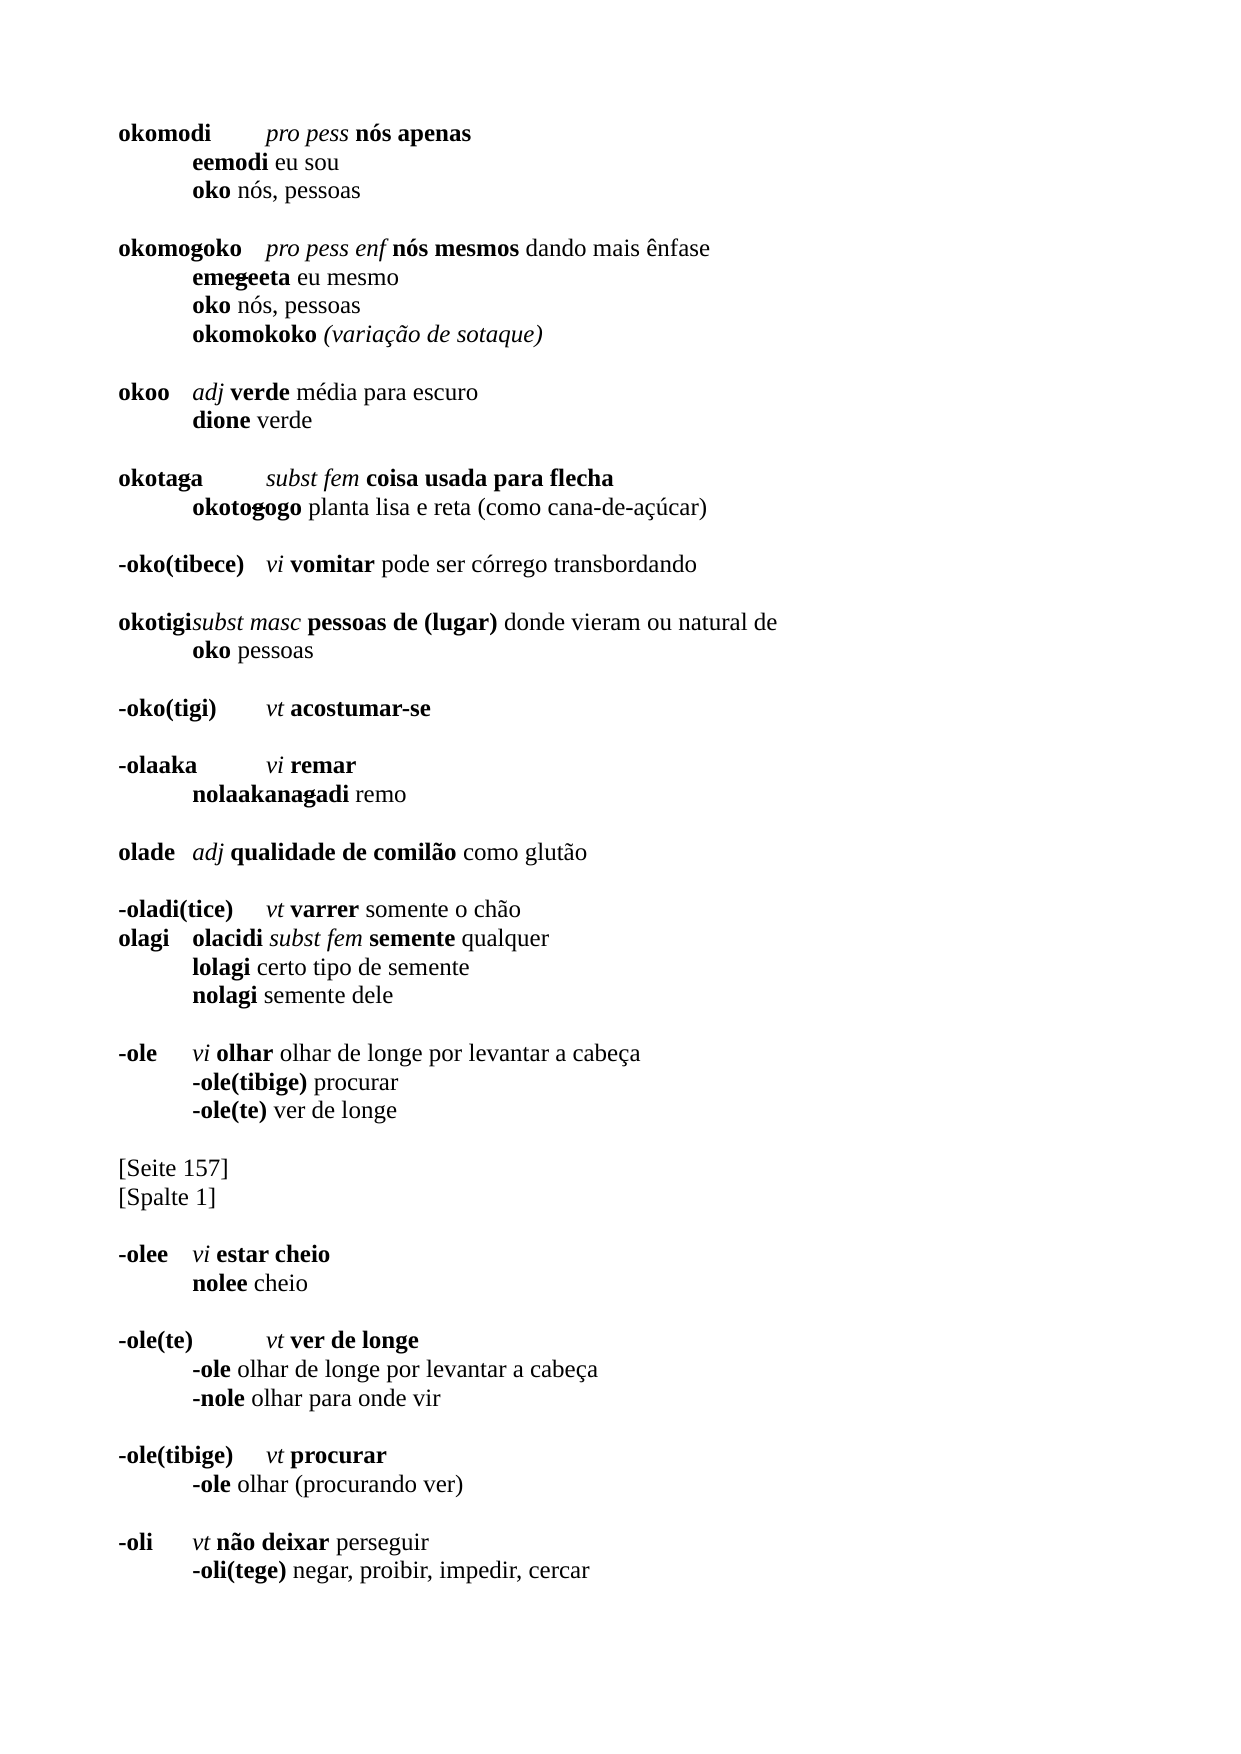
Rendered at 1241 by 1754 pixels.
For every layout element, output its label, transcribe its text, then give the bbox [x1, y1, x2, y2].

text eemodi eu sou [118, 147, 1125, 176]
text -oladi(tice) vt varrer somente o chão [118, 894, 1125, 923]
text -ole(tibige) vt procurar [118, 1441, 1125, 1469]
text -ole olhar (procurando ver) [118, 1469, 1125, 1498]
text -oli vt não deixar perseguir [118, 1527, 1125, 1556]
text oko nós, pessoas [118, 176, 1125, 204]
text okomokoko (variação de sotaque) [118, 319, 1125, 348]
text [Spalte 1] [118, 1182, 1125, 1211]
text nolagi semente dele [118, 981, 1125, 1009]
text oko pessoas [118, 636, 1125, 664]
text olagi olacidi subst fem semente qualquer [118, 923, 1125, 952]
text [Seite 157] [118, 1153, 1125, 1182]
text emegeeta eu mesmo [118, 262, 1125, 291]
text okotigi subst masc pessoas de (lugar) donde vieram ou natural de [118, 607, 1125, 636]
text -olee vi estar cheio [118, 1239, 1125, 1268]
text okomodi pro pess nós apenas [118, 118, 1125, 147]
text olade adj qualidade de comilão como glutão [118, 837, 1125, 866]
text -nole olhar para onde vir [118, 1383, 1125, 1412]
text -ole(te) vt ver de longe [118, 1326, 1125, 1354]
text -ole vi olhar olhar de longe por levantar a cabeça [118, 1038, 1125, 1067]
text lolagi certo tipo de semente [118, 952, 1125, 981]
text -ole olhar de longe por levantar a cabeça [118, 1354, 1125, 1383]
text -ole(te) ver de longe [118, 1096, 1125, 1124]
text -oli(tege) negar, proibir, impedir, cercar [118, 1556, 1125, 1584]
text nolaakanagadi remo [118, 779, 1125, 808]
text oko nós, pessoas [118, 291, 1125, 319]
text okotaga subst fem coisa usada para flecha [118, 463, 1125, 492]
text -oko(tigi) vt acostumar-se [118, 693, 1125, 722]
text -oko(tibece) vi vomitar pode ser córrego transbordando [118, 549, 1125, 578]
text -olaaka vi remar [118, 751, 1125, 779]
text -ole(tibige) procurar [118, 1067, 1125, 1096]
text dione verde [118, 406, 1125, 434]
text okoo adj verde média para escuro [118, 377, 1125, 406]
text okomogoko pro pess enf nós mesmos dando mais ênfase [118, 233, 1125, 262]
text nolee cheio [118, 1268, 1125, 1297]
text okotogogo planta lisa e reta (como cana-de-açúcar) [118, 492, 1125, 521]
